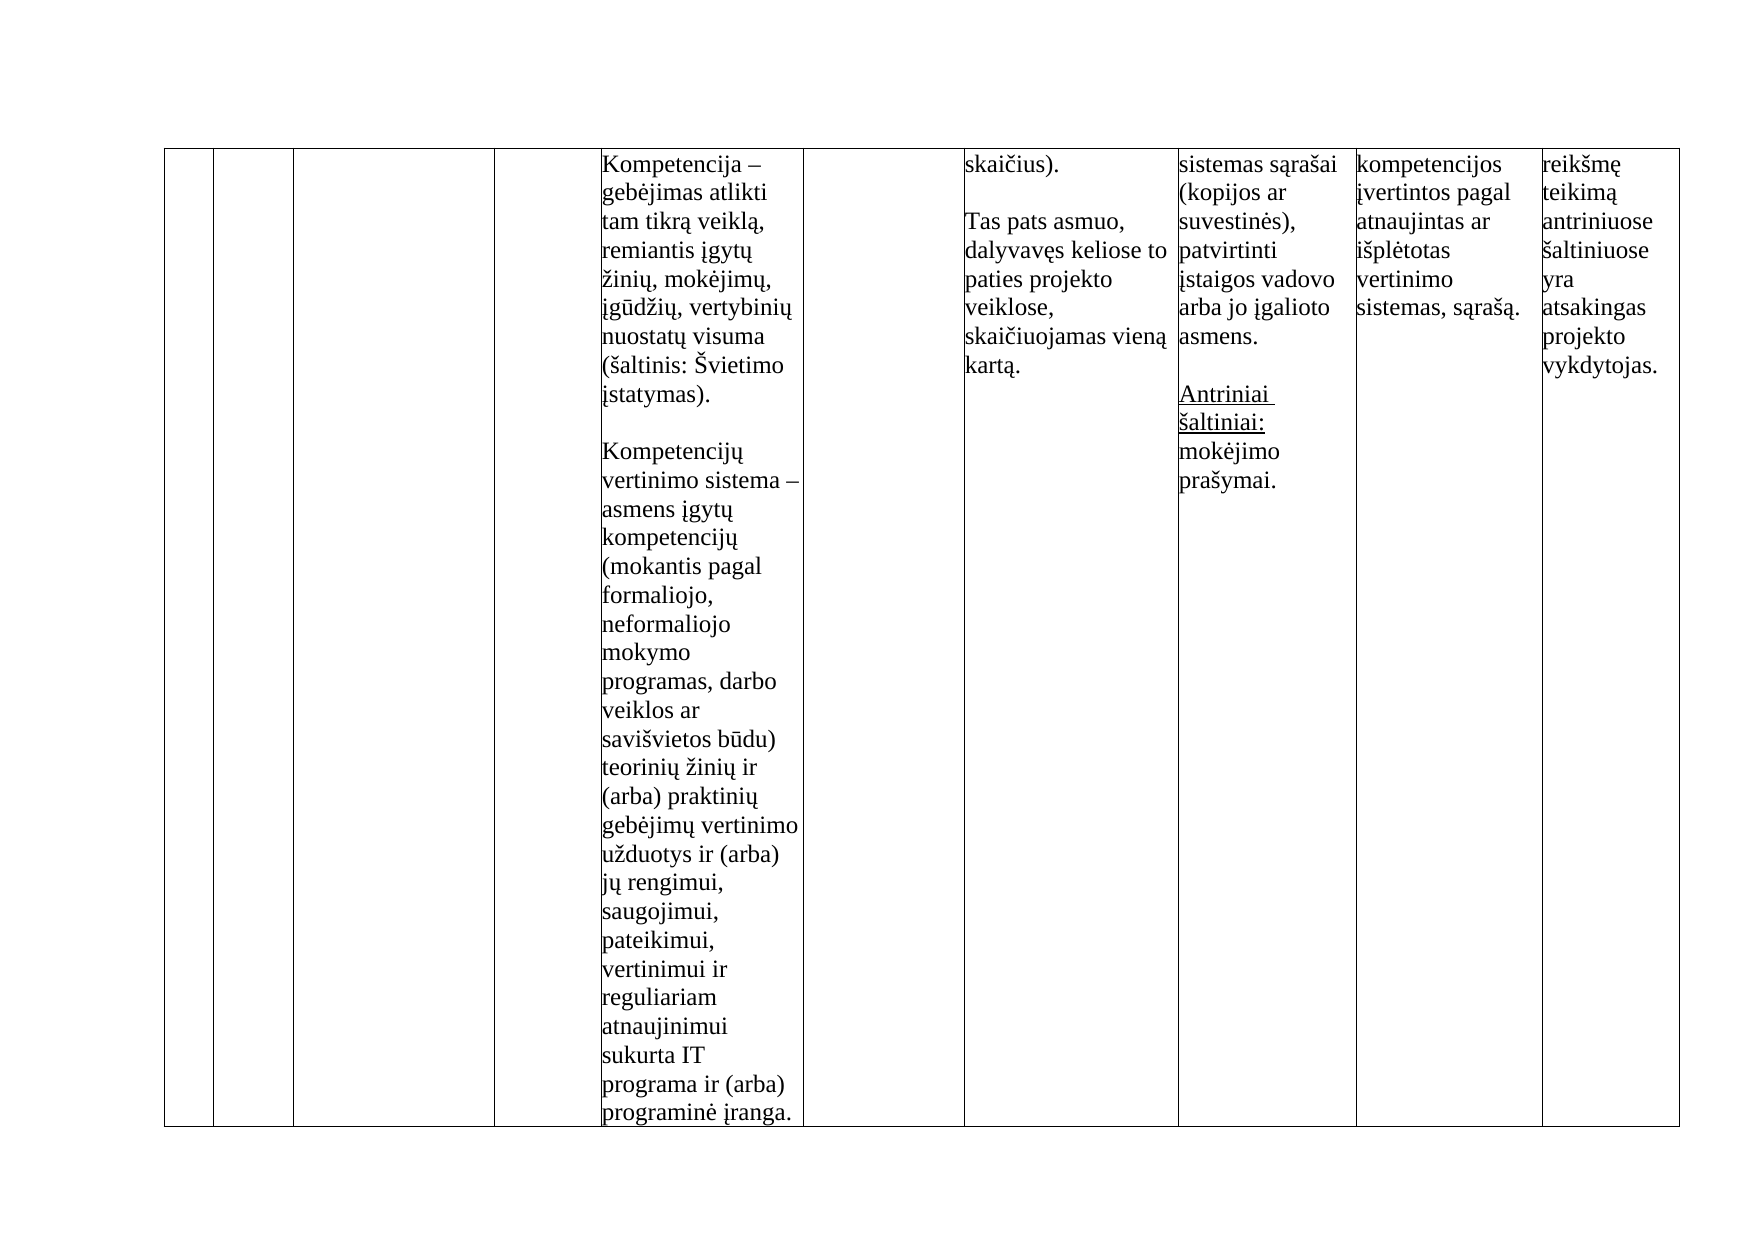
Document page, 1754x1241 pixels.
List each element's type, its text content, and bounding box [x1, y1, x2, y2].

table_cell [804, 149, 964, 1126]
table_cell [294, 149, 494, 1126]
table_cell Kompetencija – gebėjimas atlikti tam tikrą veiklą, remiantis įgytų žinių, mokėjimų, įgūdžių, vertybinių nuostatų visuma (šaltinis: Švietimo įstatymas). Kompetencijų vertinimo sistema – asmens įgytų kompetencijų (mokantis pagal formaliojo, neformaliojo mokymo programas, darbo veiklos ar savišvietos būdu) teorinių žinių ir (arba) praktinių gebėjimų vertinimo užduotys ir (arba) jų rengimui, saugojimui, pateikimui, vertinimui ir reguliariam atnaujinimui sukurta IT programa ir (arba) programinė įranga. [602, 149, 803, 1126]
table_cell reikšmę teikimą antriniuose šaltiniuose yra atsakingas projekto vykdytojas. [1543, 149, 1679, 1126]
table_cell [495, 149, 601, 1126]
table_cell [165, 149, 213, 1126]
table_cell kompetencijos įvertintos pagal atnaujintas ar išplėtotas vertinimo sistemas, sąrašą. [1357, 149, 1542, 1126]
table_cell skaičius). Tas pats asmuo, dalyvavęs keliose to paties projekto veiklose, skaičiuojamas vieną kartą. [965, 149, 1178, 1126]
table_cell [214, 149, 293, 1126]
table_cell sistemas sąrašai (kopijos ar suvestinės), patvirtinti įstaigos vadovo arba jo įgalioto asmens. Antriniai šaltiniai: mokėjimo prašymai. [1179, 149, 1356, 1126]
